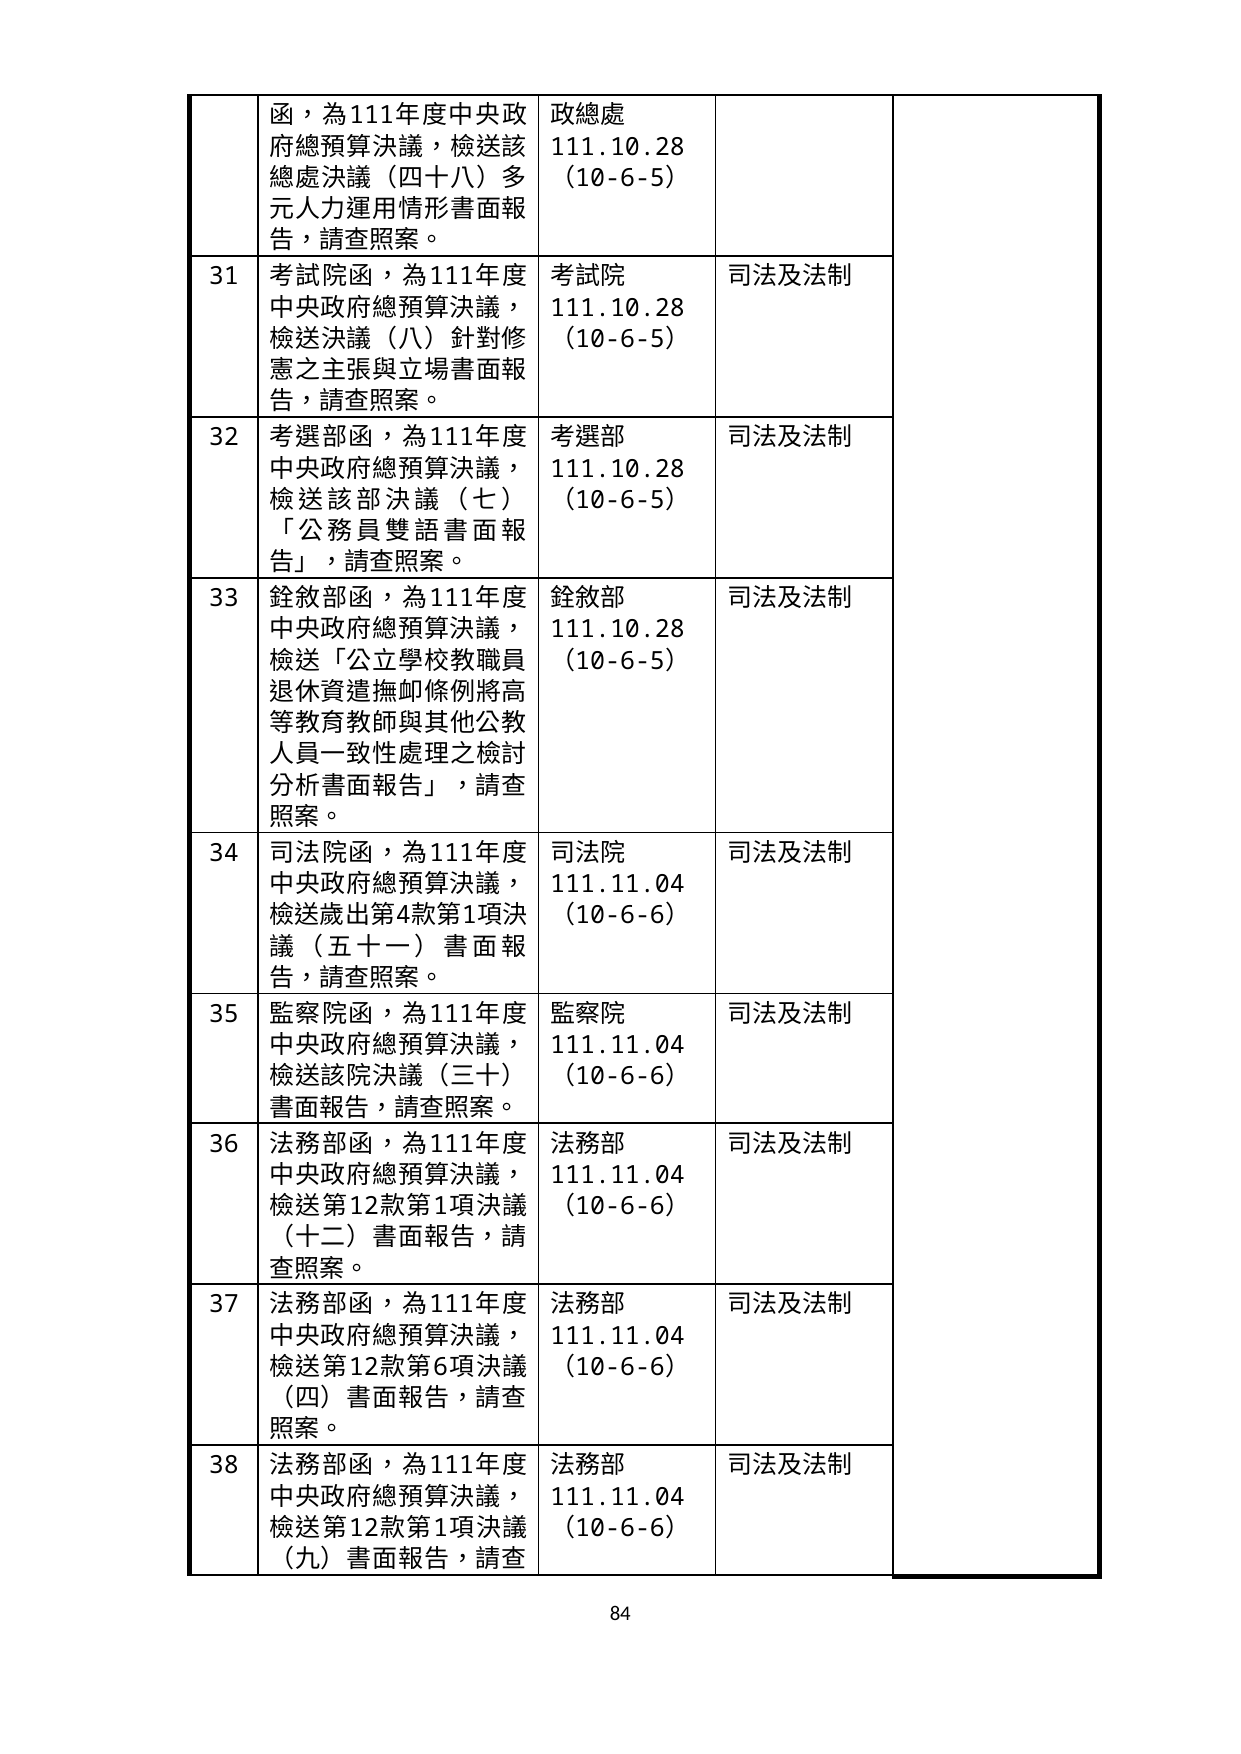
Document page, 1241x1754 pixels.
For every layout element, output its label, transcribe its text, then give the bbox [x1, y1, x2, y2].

table_cell 司法及法制 [716, 1285, 892, 1444]
table_cell 監察院 111.11.04 （10-6-6） [539, 994, 715, 1122]
table_cell 銓敘部函，為111年度中央政府總預算決議，檢送「公立學校教職員退休資遣撫卹條例將高等教育教師與其他公教人員一致性處理之檢討分析書面報告」，請查照案。 [259, 579, 538, 832]
table_cell 司法及法制 [716, 1446, 892, 1574]
table_cell 32 [192, 418, 257, 577]
table_cell 34 [192, 833, 257, 993]
table_cell 37 [192, 1285, 257, 1444]
table_cell 司法及法制 [716, 1124, 892, 1283]
table_cell 法務部 111.11.04 （10-6-6） [539, 1285, 715, 1444]
table_cell 監察院函，為111年度中央政府總預算決議，檢送該院決議（三十）書面報告，請查照案。 [259, 994, 538, 1122]
table_cell 法務部 111.11.04 （10-6-6） [539, 1124, 715, 1283]
table_cell 考選部函，為111年度中央政府總預算決議，檢送該部決議（七）「公務員雙語書面報告」，請查照案。 [259, 418, 538, 577]
table_cell 35 [192, 994, 257, 1122]
table_cell 司法及法制 [716, 257, 892, 416]
table_cell 銓敘部 111.10.28 （10-6-5） [539, 579, 715, 832]
table_cell 函，為111年度中央政府總預算決議，檢送該總處決議（四十八）多元人力運用情形書面報告，請查照案。 [259, 96, 538, 255]
table_cell 33 [192, 579, 257, 832]
table_cell 司法及法制 [716, 994, 892, 1122]
table_cell 考選部 111.10.28 （10-6-5） [539, 418, 715, 577]
table_cell 政總處 111.10.28 （10-6-5） [539, 96, 715, 255]
table_cell 法務部函，為111年度中央政府總預算決議，檢送第12款第6項決議（四）書面報告，請查照案。 [259, 1285, 538, 1444]
table_cell 司法及法制 [716, 579, 892, 832]
table_cell 法務部 111.11.04 （10-6-6） [539, 1446, 715, 1574]
table_cell 司法及法制 [716, 833, 892, 993]
table_cell 法務部函，為111年度中央政府總預算決議，檢送第12款第1項決議（十二）書面報告，請查照案。 [259, 1124, 538, 1283]
table_cell 司法院 111.11.04 （10-6-6） [539, 833, 715, 993]
table_cell 司法及法制 [716, 418, 892, 577]
table_cell 31 [192, 257, 257, 416]
table_cell [716, 96, 892, 255]
table_cell 司法院函，為111年度中央政府總預算決議，檢送歲出第4款第1項決議（五十一）書面報告，請查照案。 [259, 833, 538, 993]
table_cell 法務部函，為111年度中央政府總預算決議，檢送第12款第1項決議（九）書面報告，請查 [259, 1446, 538, 1574]
table_cell 考試院函，為111年度中央政府總預算決議，檢送決議（八）針對修憲之主張與立場書面報告，請查照案。 [259, 257, 538, 416]
table_cell 36 [192, 1124, 257, 1283]
table_cell [894, 96, 1097, 1574]
table_cell 考試院 111.10.28 （10-6-5） [539, 257, 715, 416]
table_cell 38 [192, 1446, 257, 1574]
table_cell [192, 96, 257, 255]
